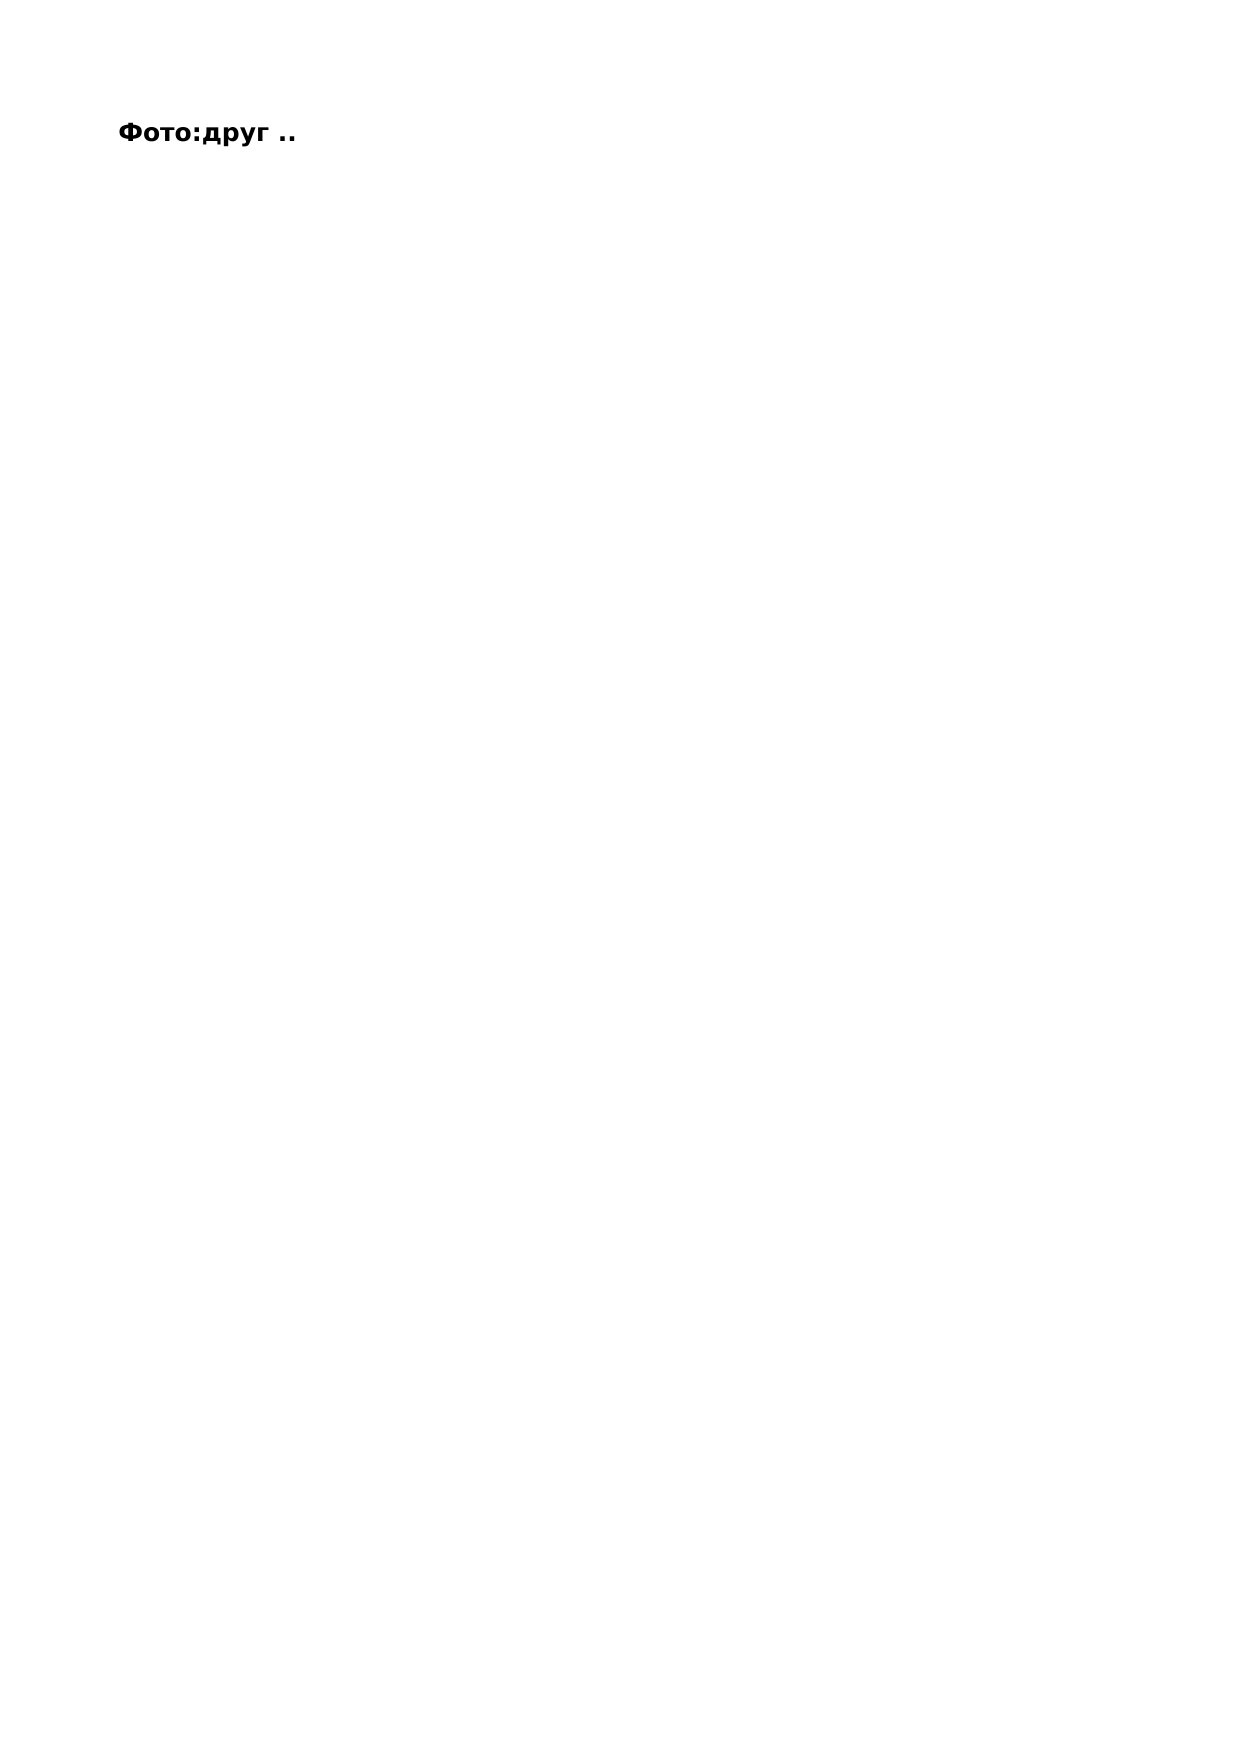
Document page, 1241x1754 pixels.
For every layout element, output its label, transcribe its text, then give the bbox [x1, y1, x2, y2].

subtitle Фото:друг .. [118, 118, 1122, 147]
